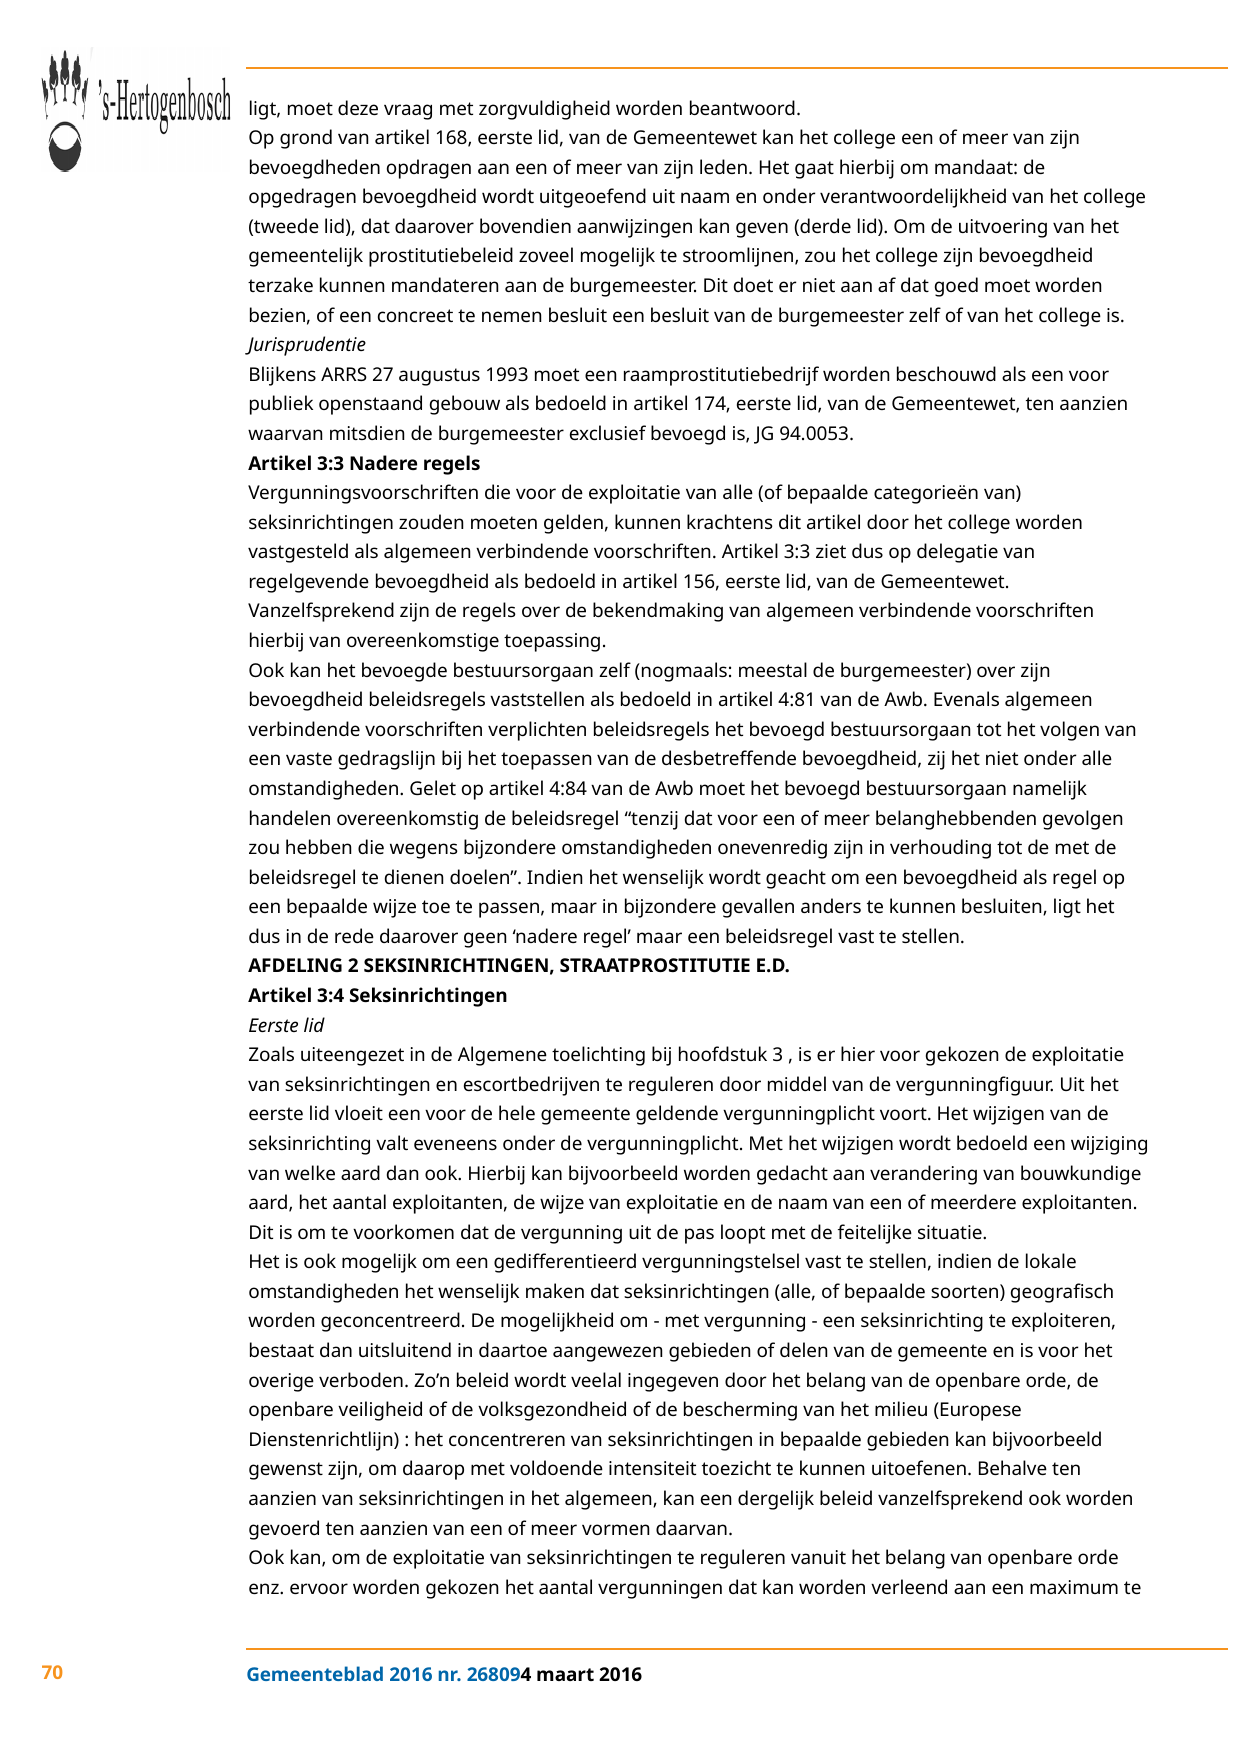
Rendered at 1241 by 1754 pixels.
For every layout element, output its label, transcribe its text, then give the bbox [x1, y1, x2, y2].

text Eerste lid [248, 1012, 1152, 1038]
text Artikel 3:4 Seksinrichtingen [248, 982, 1152, 1008]
text ligt, moet deze vraag met zorgvuldigheid worden beantwoord. [248, 95, 1152, 121]
text Blijkens ARRS 27 augustus 1993 moet een raamprostitutiebedrijf worden beschouwd als een voor publiek openstaand gebouw als bedoeld in artikel 174, eerste lid, van de Gemeentewet, ten aanzien waarvan mitsdien de burgemeester exclusief bevoegd is, JG 94.0053. [248, 361, 1152, 446]
text Zoals uiteengezet in de Algemene toelichting bij hoofdstuk 3 , is er hier voor gekozen de exploitatie van seksinrichtingen en escortbedrijven te reguleren door middel van de vergunningfiguur. Uit het eerste lid vloeit een voor de hele gemeente geldende vergunningplicht voort. Het wijzigen van de seksinrichting valt eveneens onder de vergunningplicht. Met het wijzigen wordt bedoeld een wijziging van welke aard dan ook. Hierbij kan bijvoorbeeld worden gedacht aan verandering van bouwkundige aard, het aantal exploitanten, de wijze van exploitatie en de naam van een of meerdere exploitanten. Dit is om te voorkomen dat de vergunning uit de pas loopt met de feitelijke situatie. [248, 1041, 1152, 1245]
text Ook kan het bevoegde bestuursorgaan zelf (nogmaals: meestal de burgemeester) over zijn bevoegdheid beleidsregels vaststellen als bedoeld in artikel 4:81 van de Awb. Evenals algemeen verbindende voorschriften verplichten beleidsregels het bevoegd bestuursorgaan tot het volgen van een vaste gedragslijn bij het toepassen van de desbetreffende bevoegdheid, zij het niet onder alle omstandigheden. Gelet op artikel 4:84 van de Awb moet het bevoegd bestuursorgaan namelijk handelen overeenkomstig de beleidsregel “tenzij dat voor een of meer belanghebbenden gevolgen zou hebben die wegens bijzondere omstandigheden onevenredig zijn in verhouding tot de met de beleidsregel te dienen doelen”. Indien het wenselijk wordt geacht om een bevoegdheid als regel op een bepaalde wijze toe te passen, maar in bijzondere gevallen anders te kunnen besluiten, ligt het dus in de rede daarover geen ‘nadere regel’ maar een beleidsregel vast te stellen. [248, 657, 1152, 949]
text Jurisprudentie [248, 331, 1152, 357]
text Op grond van artikel 168, eerste lid, van de Gemeentewet kan het college een of meer van zijn bevoegdheden opdragen aan een of meer van zijn leden. Het gaat hierbij om mandaat: de opgedragen bevoegdheid wordt uitgeoefend uit naam en onder verantwoordelijkheid van het college (tweede lid), dat daarover bovendien aanwijzingen kan geven (derde lid). Om de uitvoering van het gemeentelijk prostitutiebeleid zoveel mogelijk te stroomlijnen, zou het college zijn bevoegdheid terzake kunnen mandateren aan de burgemeester. Dit doet er niet aan af dat goed moet worden bezien, of een concreet te nemen besluit een besluit van de burgemeester zelf of van het college is. [248, 124, 1152, 328]
text Het is ook mogelijk om een gedifferentieerd vergunningstelsel vast te stellen, indien de lokale omstandigheden het wenselijk maken dat seksinrichtingen (alle, of bepaalde soorten) geografisch worden geconcentreerd. De mogelijkheid om - met vergunning - een seksinrichting te exploiteren, bestaat dan uitsluitend in daartoe aangewezen gebieden of delen van de gemeente en is voor het overige verboden. Zo’n beleid wordt veelal ingegeven door het belang van de openbare orde, de openbare veiligheid of de volksgezondheid of de bescherming van het milieu (Europese Dienstenrichtlijn) : het concentreren van seksinrichtingen in bepaalde gebieden kan bijvoorbeeld gewenst zijn, om daarop met voldoende intensiteit toezicht te kunnen uitoefenen. Behalve ten aanzien van seksinrichtingen in het algemeen, kan een dergelijk beleid vanzelfsprekend ook worden gevoerd ten aanzien van een of meer vormen daarvan. [248, 1248, 1152, 1541]
picture [41, 47, 231, 172]
text AFDELING 2 SEKSINRICHTINGEN, STRAATPROSTITUTIE E.D. [248, 953, 1152, 978]
text Vergunningsvoorschriften die voor de exploitatie van alle (of bepaalde categorieën van) seksinrichtingen zouden moeten gelden, kunnen krachtens dit artikel door het college worden vastgesteld als algemeen verbindende voorschriften. Artikel 3:3 ziet dus op delegatie van regelgevende bevoegdheid als bedoeld in artikel 156, eerste lid, van de Gemeentewet. Vanzelfsprekend zijn de regels over de bekendmaking van algemeen verbindende voorschriften hierbij van overeenkomstige toepassing. [248, 479, 1152, 653]
text Artikel 3:3 Nadere regels [248, 450, 1152, 476]
text Ook kan, om de exploitatie van seksinrichtingen te reguleren vanuit het belang van openbare orde enz. ervoor worden gekozen het aantal vergunningen dat kan worden verleend aan een maximum te [248, 1544, 1152, 1600]
